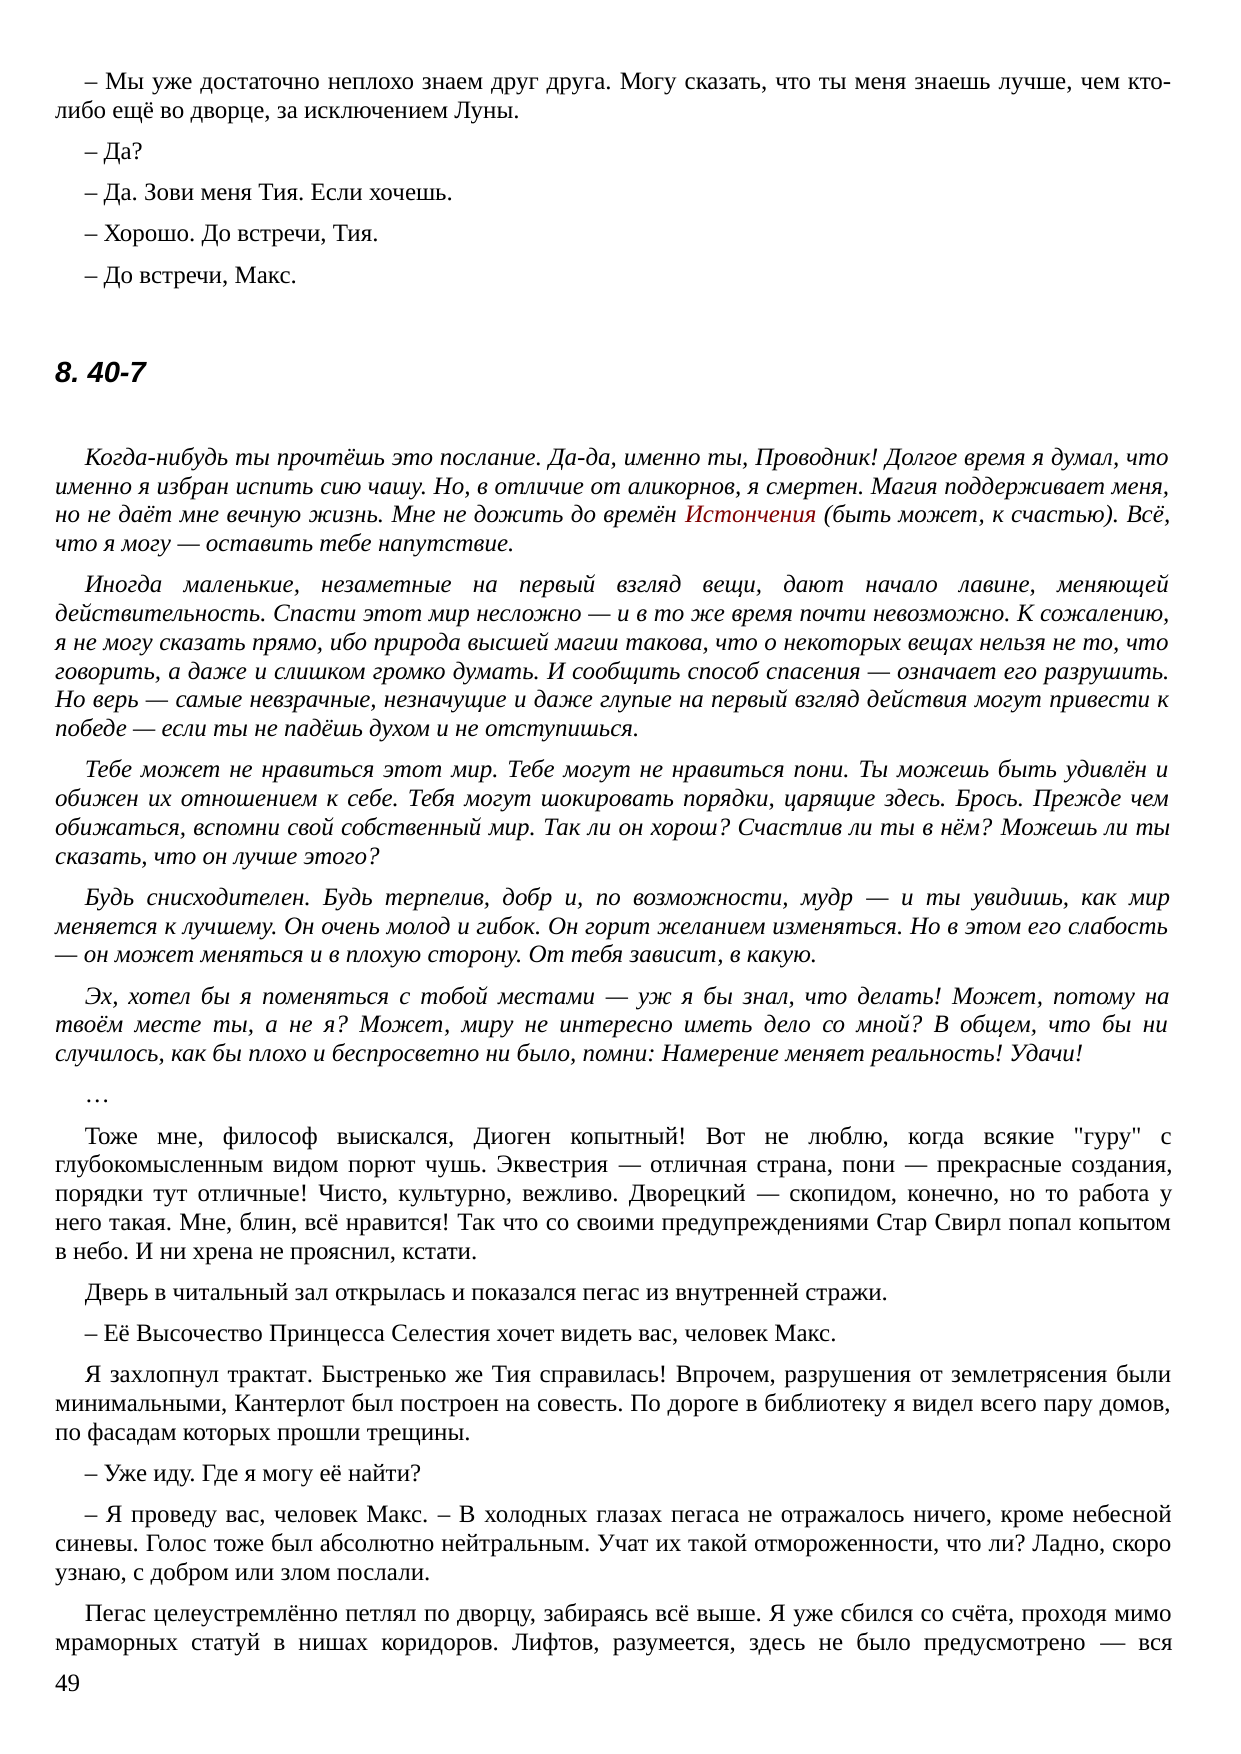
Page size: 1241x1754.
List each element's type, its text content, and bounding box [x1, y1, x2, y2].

text Пегас целеустремлённо петлял по дворцу, забираясь всё выше. Я уже сбился со счёта, проходя мимо мраморных статуй в нишах коридоров. Лифтов, разумеется, здесь не было предусмотрено — вся [55, 1598, 1173, 1656]
subtitle 8. 40-7 [55, 355, 1173, 388]
text – Я проведу вас, человек Макс. – В холодных глазах пегаса не отражалось ничего, кроме небесной синевы. Голос тоже был абсолютно нейтральным. Учат их такой отмороженности, что ли? Ладно, скоро узнаю, с добром или злом послали. [55, 1499, 1173, 1586]
text Я захлопнул трактат. Быстренько же Тия справилась! Впрочем, разрушения от землетрясения были минимальными, Кантерлот был построен на совесть. По дороге в библиотеку я видел всего пару домов, по фасадам которых прошли трещины. [55, 1359, 1173, 1446]
text Иногда маленькие, незаметные на первый взгляд вещи, дают начало лавине, меняющей действительность. Спасти этот мир несложно — и в то же время почти невозможно. К сожалению, я не могу сказать прямо, ибо природа высшей магии такова, что о некоторых вещах нельзя не то, что говорить, а даже и слишком громко думать. И сообщить способ спасения — означает его разрушить. Но верь — самые невзрачные, незначущие и даже глупые на первый взгляд действия могут привести к победе — если ты не падёшь духом и не отступишься. [55, 569, 1173, 742]
text – Да. Зови меня Тия. Если хочешь. [55, 177, 1173, 206]
text – Её Высочество Принцесса Селестия хочет видеть вас, человек Макс. [55, 1318, 1173, 1347]
text Эх, хотел бы я поменяться с тобой местами — уж я бы знал, что делать! Может, потому на твоём месте ты, а не я? Может, миру не интересно иметь дело со мной? В общем, что бы ни случилось, как бы плохо и беспросветно ни было, помни: Намерение меняет реальность! Удачи! [55, 981, 1173, 1067]
text Тебе может не нравиться этот мир. Тебе могут не нравиться пони. Ты можешь быть удивлён и обижен их отношением к себе. Тебя могут шокировать порядки, царящие здесь. Брось. Прежде чем обижаться, вспомни свой собственный мир. Так ли он хорош? Счастлив ли ты в нём? Можешь ли ты сказать, что он лучше этого? [55, 754, 1173, 869]
text Когда-нибудь ты прочтёшь это послание. Да-да, именно ты, Проводник! Долгое время я думал, что именно я избран испить сию чашу. Но, в отличие от аликорнов, я смертен. Магия поддерживает меня, но не даёт мне вечную жизнь. Мне не дожить до времён Истончения (быть может, к счастью). Всё, что я могу — оставить тебе напутствие. [55, 442, 1173, 557]
text Дверь в читальный зал открылась и показался пегас из внутренней стражи. [55, 1277, 1173, 1306]
text Будь снисходителен. Будь терпелив, добр и, по возможности, мудр — и ты увидишь, как мир меняется к лучшему. Он очень молод и гибок. Он горит желанием изменяться. Но в этом его слабость — он может меняться и в плохую сторону. От тебя зависит, в какую. [55, 882, 1173, 968]
text – Мы уже достаточно неплохо знаем друг друга. Могу сказать, что ты меня знаешь лучше, чем кто-либо ещё во дворце, за исключением Луны. [55, 66, 1173, 123]
text – Хорошо. До встречи, Тия. [55, 218, 1173, 247]
text … [55, 1079, 1173, 1108]
text – До встречи, Макс. [55, 260, 1173, 288]
text Тоже мне, философ выискался, Диоген копытный! Вот не люблю, когда всякие "гуру" с глубокомысленным видом порют чушь. Эквестрия — отличная страна, пони — прекрасные создания, порядки тут отличные! Чисто, культурно, вежливо. Дворецкий — скопидом, конечно, но то работа у него такая. Мне, блин, всё нравится! Так что со своими предупреждениями Стар Свирл попал копытом в небо. И ни хрена не прояснил, кстати. [55, 1121, 1173, 1264]
text – Да? [55, 136, 1173, 165]
text – Уже иду. Где я могу её найти? [55, 1458, 1173, 1487]
